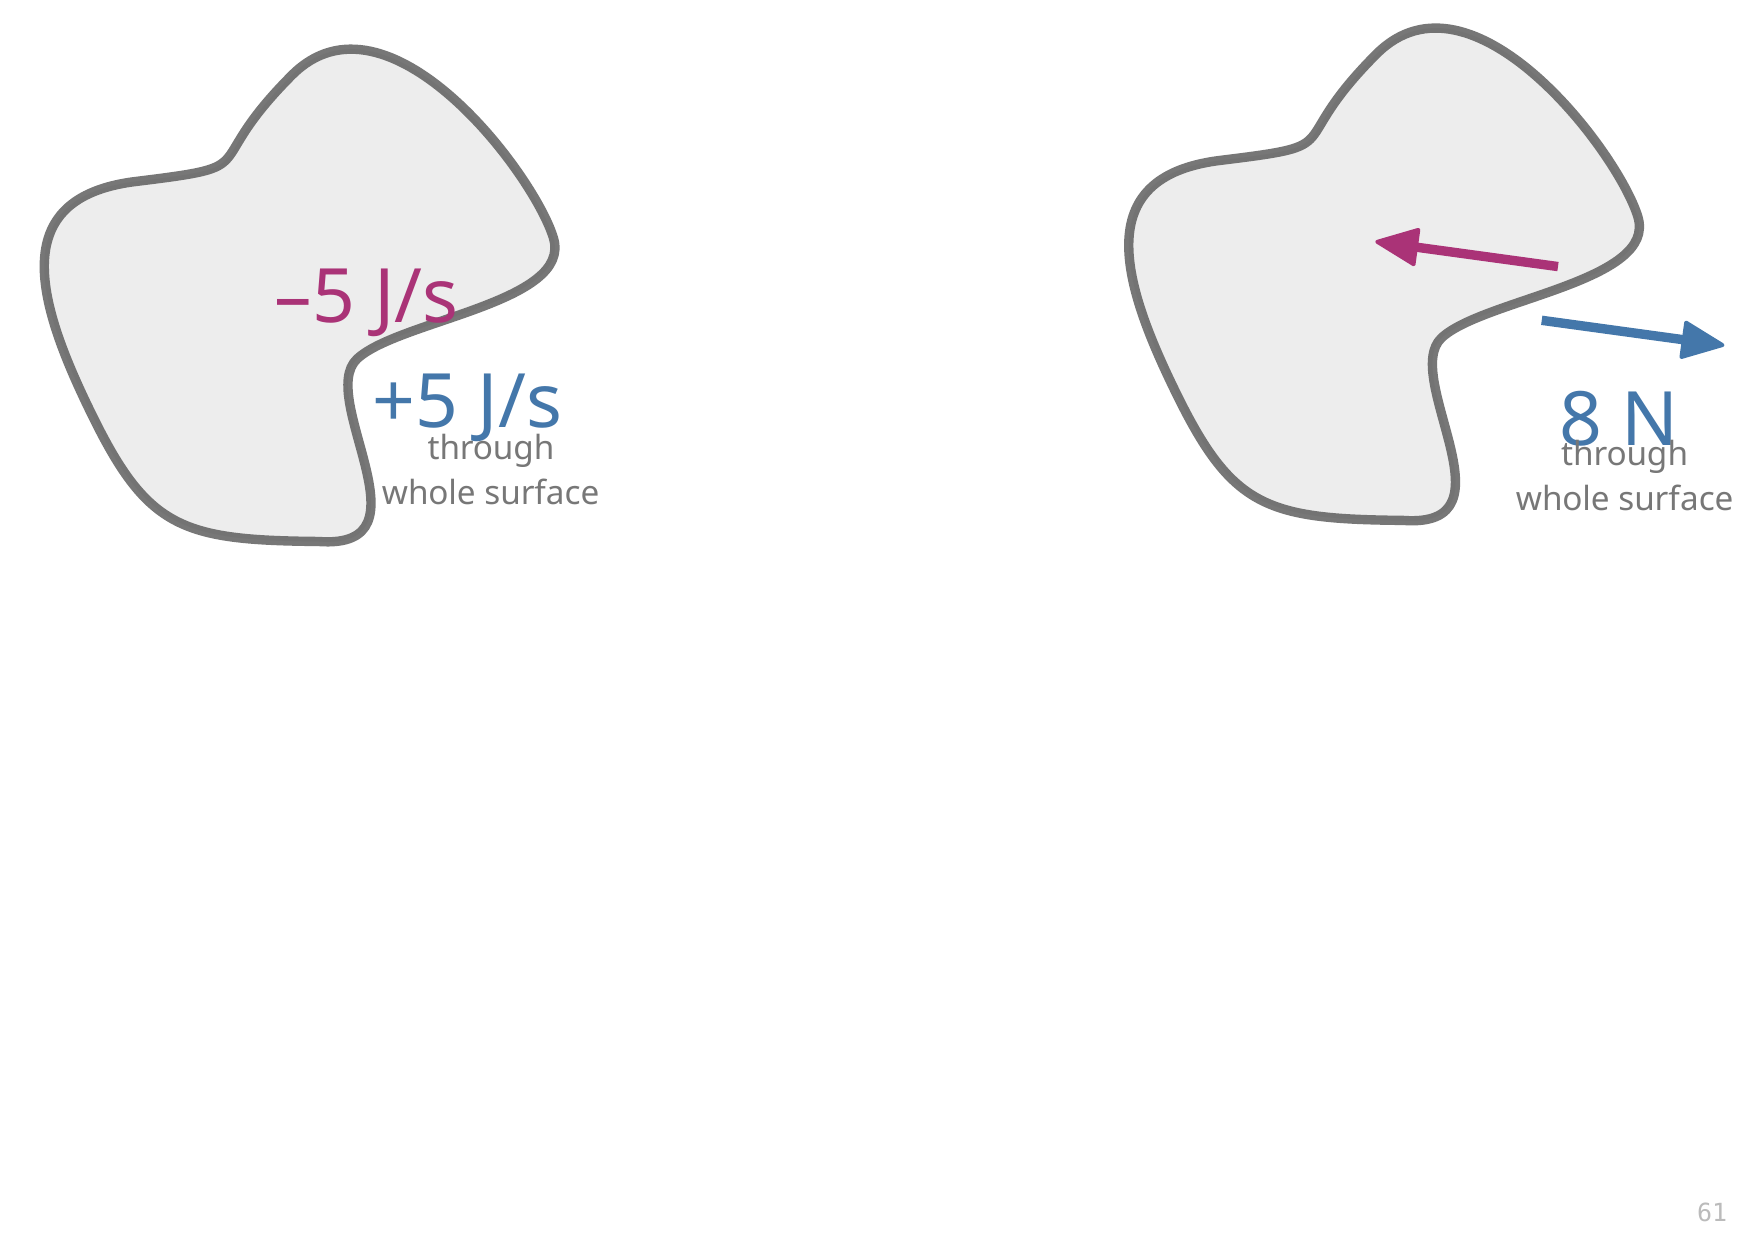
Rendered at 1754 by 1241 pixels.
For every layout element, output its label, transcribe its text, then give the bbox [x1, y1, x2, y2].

text_box through whole surface [1501, 422, 1736, 504]
text_box –5 J/s [259, 234, 486, 325]
text_box +5 J/s [357, 340, 592, 431]
text_box [44, 49, 555, 542]
text_box [1128, 28, 1640, 521]
text_box through whole surface [367, 416, 602, 498]
text_box 8 N [1544, 358, 1693, 422]
